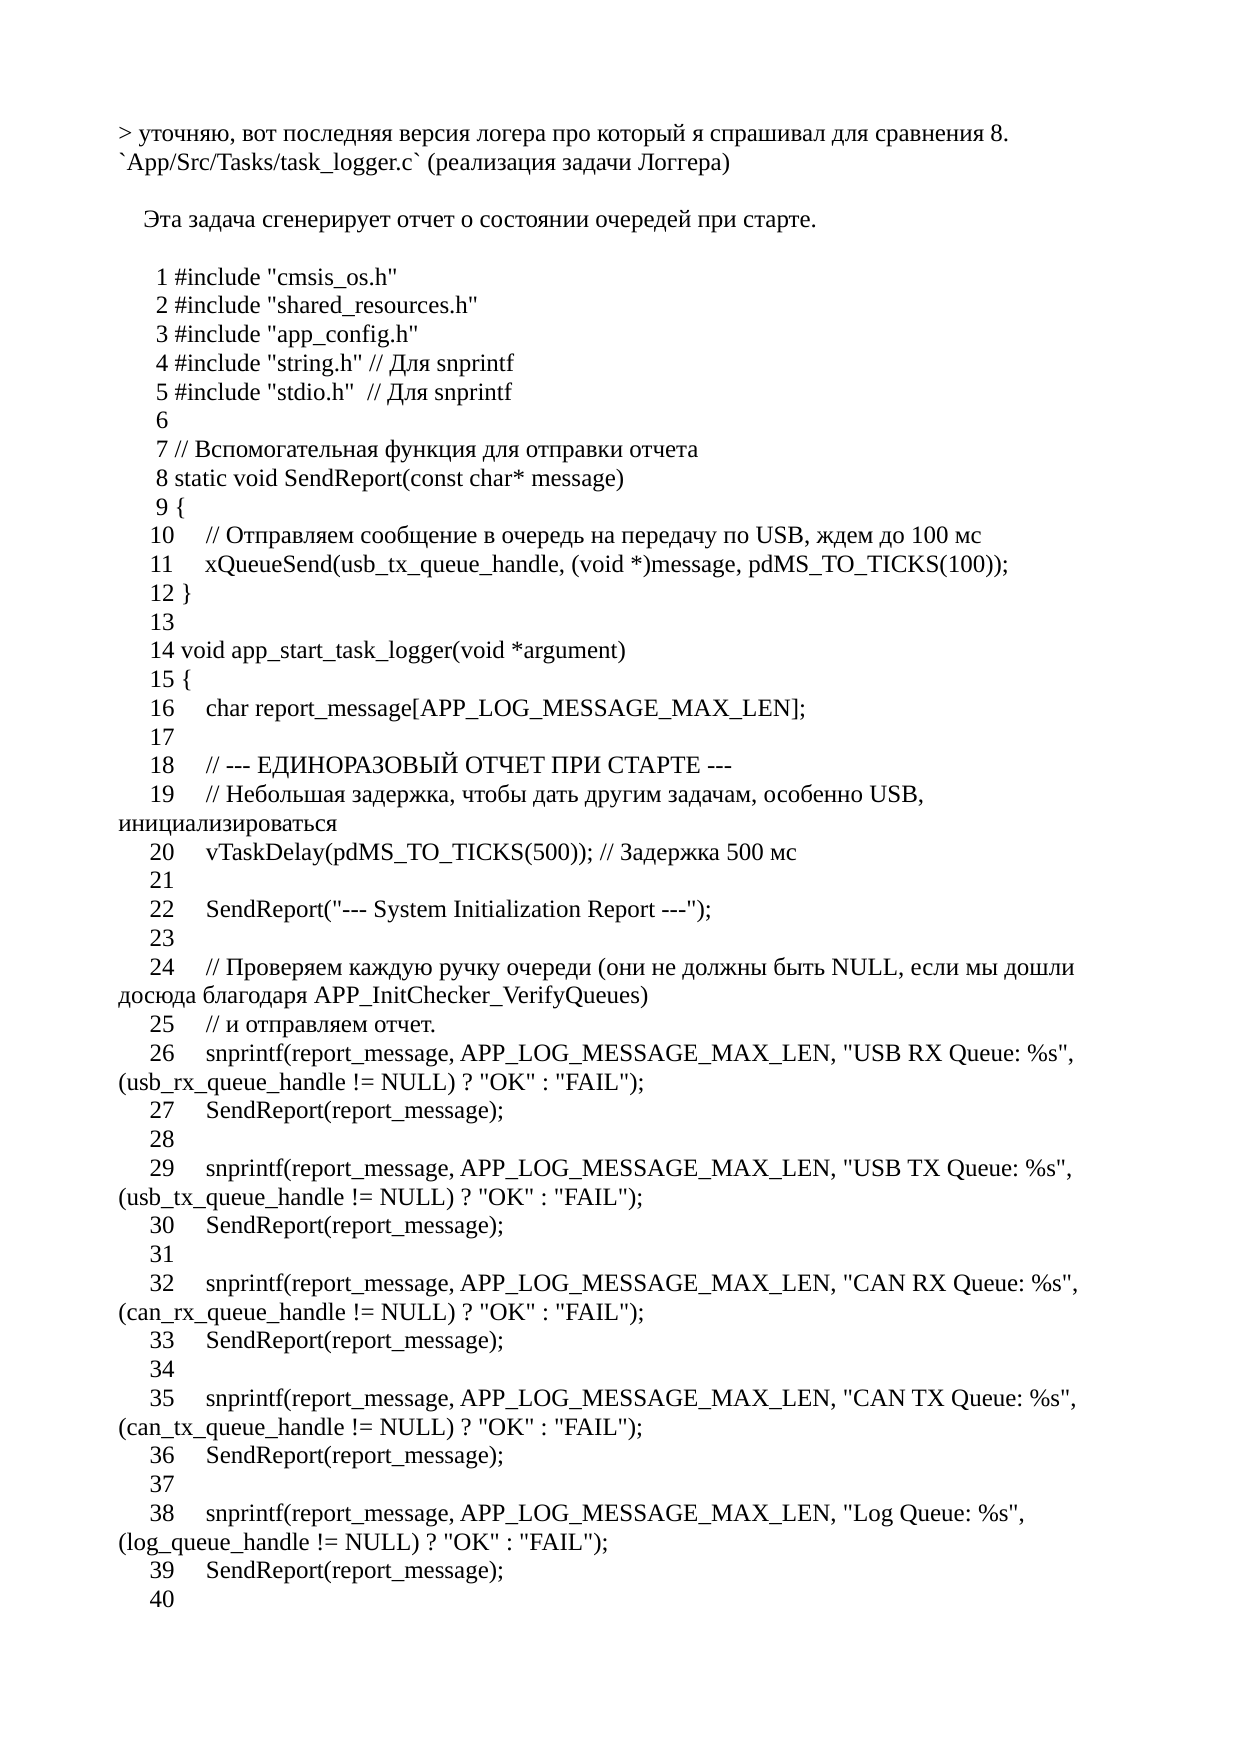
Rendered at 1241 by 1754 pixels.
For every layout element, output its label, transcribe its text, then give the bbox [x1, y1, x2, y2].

text 15 { [118, 664, 1122, 693]
text 5 #include "stdio.h" // Для snprintf [118, 377, 1122, 406]
text Эта задача сгенерирует отчет о состоянии очередей при старте. [118, 204, 1122, 233]
text 17 [118, 722, 1122, 751]
text 9 { [118, 492, 1122, 521]
text 20 vTaskDelay(pdMS_TO_TICKS(500)); // Задержка 500 мс [118, 837, 1122, 866]
text 19 // Небольшая задержка, чтобы дать другим задачам, особенно USB, инициализироваться [118, 779, 1122, 837]
text 7 // Вспомогательная функция для отправки отчета [118, 434, 1122, 463]
text 3 #include "app_config.h" [118, 319, 1122, 348]
text 21 [118, 866, 1122, 894]
text 8 static void SendReport(const char* message) [118, 463, 1122, 492]
text 16 char report_message[APP_LOG_MESSAGE_MAX_LEN]; [118, 693, 1122, 722]
text 27 SendReport(report_message); [118, 1096, 1122, 1124]
text 25 // и отправляем отчет. [118, 1009, 1122, 1038]
text 13 [118, 607, 1122, 636]
text 37 [118, 1469, 1122, 1498]
text 33 SendReport(report_message); [118, 1326, 1122, 1354]
text 40 [118, 1584, 1122, 1613]
text 24 // Проверяем каждую ручку очереди (они не должны быть NULL, если мы дошли досюда благодаря APP_InitChecker_VerifyQueues) [118, 952, 1122, 1009]
text 35 snprintf(report_message, APP_LOG_MESSAGE_MAX_LEN, "CAN TX Queue: %s", (can_tx_queue_handle != NULL) ? "OK" : "FAIL"); [118, 1383, 1122, 1441]
text 1 #include "cmsis_os.h" [118, 262, 1122, 291]
text 31 [118, 1239, 1122, 1268]
text 36 SendReport(report_message); [118, 1441, 1122, 1469]
text 34 [118, 1354, 1122, 1383]
text 12 } [118, 578, 1122, 607]
text 2 #include "shared_resources.h" [118, 291, 1122, 319]
text 30 SendReport(report_message); [118, 1211, 1122, 1239]
text 6 [118, 406, 1122, 434]
text 29 snprintf(report_message, APP_LOG_MESSAGE_MAX_LEN, "USB TX Queue: %s", (usb_tx_queue_handle != NULL) ? "OK" : "FAIL"); [118, 1153, 1122, 1211]
text 32 snprintf(report_message, APP_LOG_MESSAGE_MAX_LEN, "CAN RX Queue: %s", (can_rx_queue_handle != NULL) ? "OK" : "FAIL"); [118, 1268, 1122, 1326]
text 18 // --- ЕДИНОРАЗОВЫЙ ОТЧЕТ ПРИ СТАРТЕ --- [118, 751, 1122, 779]
text 38 snprintf(report_message, APP_LOG_MESSAGE_MAX_LEN, "Log Queue: %s", (log_queue_handle != NULL) ? "OK" : "FAIL"); [118, 1498, 1122, 1556]
text > уточняю, вот последняя версия логера про который я спрашивал для сравнения 8. `App/Src/Tasks/task_logger.c` (реализация задачи Логгера) [118, 118, 1122, 176]
text 14 void app_start_task_logger(void *argument) [118, 636, 1122, 664]
text 39 SendReport(report_message); [118, 1556, 1122, 1584]
text 22 SendReport("--- System Initialization Report ---"); [118, 894, 1122, 923]
text 4 #include "string.h" // Для snprintf [118, 348, 1122, 377]
text 11 xQueueSend(usb_tx_queue_handle, (void *)message, pdMS_TO_TICKS(100)); [118, 549, 1122, 578]
text 23 [118, 923, 1122, 952]
text 10 // Отправляем сообщение в очередь на передачу по USB, ждем до 100 мс [118, 521, 1122, 549]
text 28 [118, 1124, 1122, 1153]
text 26 snprintf(report_message, APP_LOG_MESSAGE_MAX_LEN, "USB RX Queue: %s", (usb_rx_queue_handle != NULL) ? "OK" : "FAIL"); [118, 1038, 1122, 1096]
